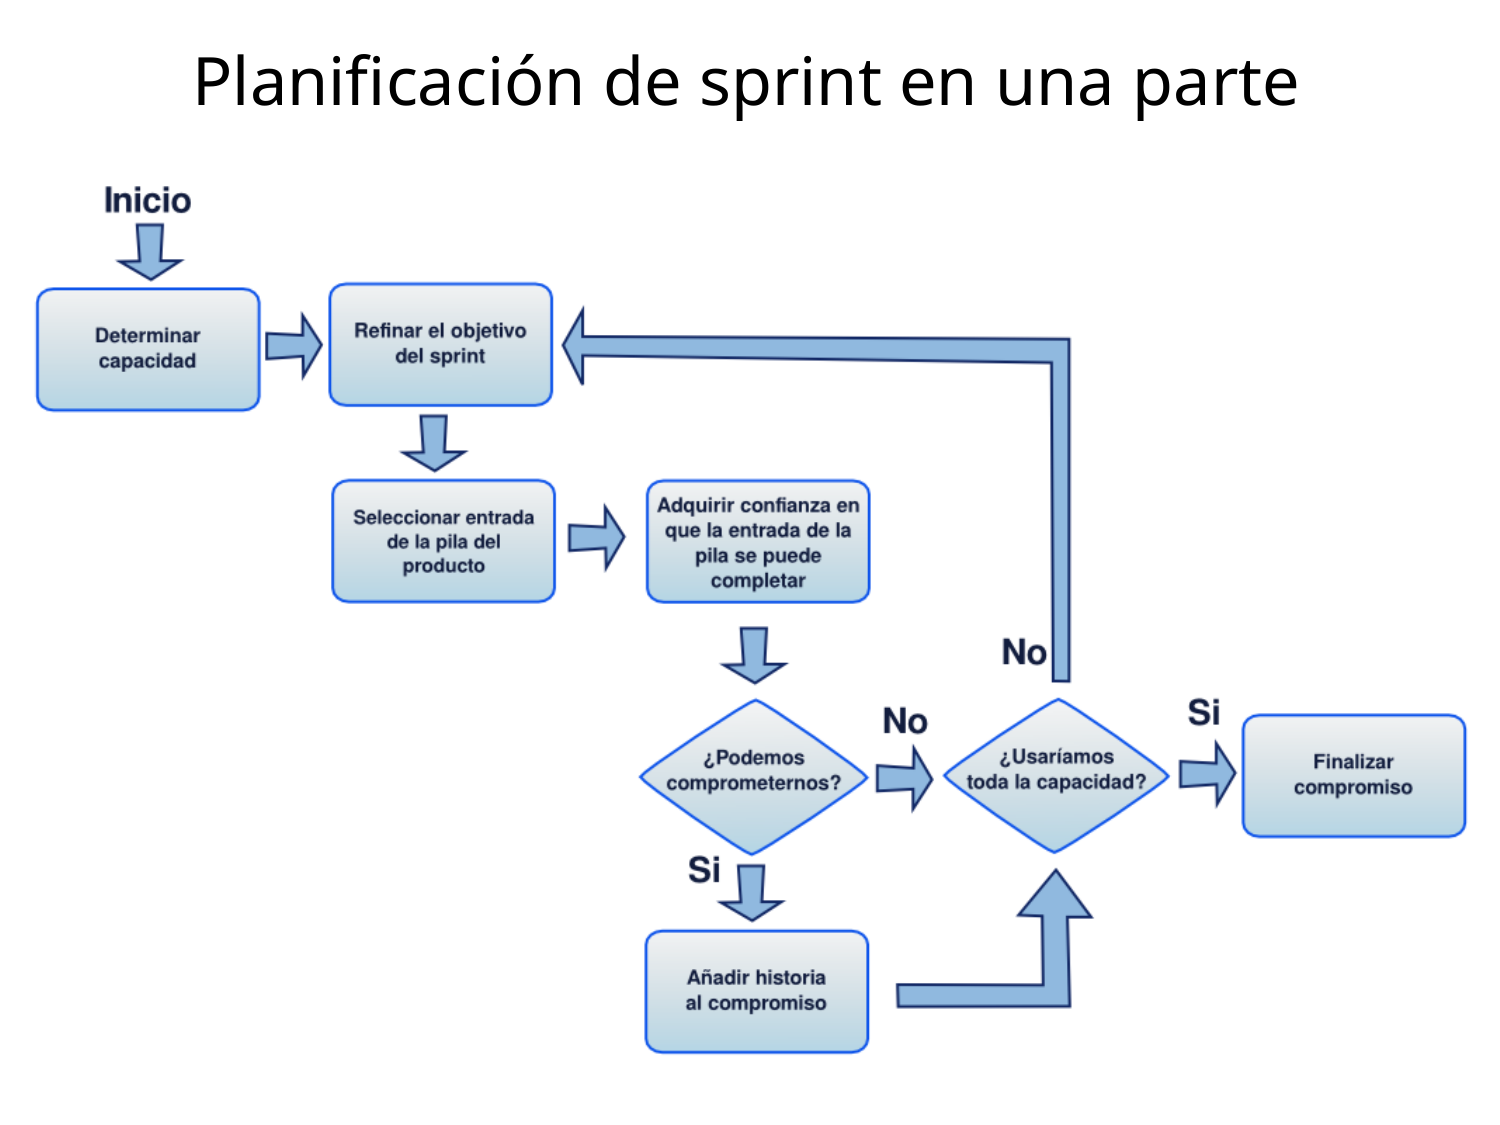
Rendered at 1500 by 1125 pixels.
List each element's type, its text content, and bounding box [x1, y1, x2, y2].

picture [28, 178, 1472, 1065]
title Planificación de sprint en una parte [75, 28, 1420, 130]
